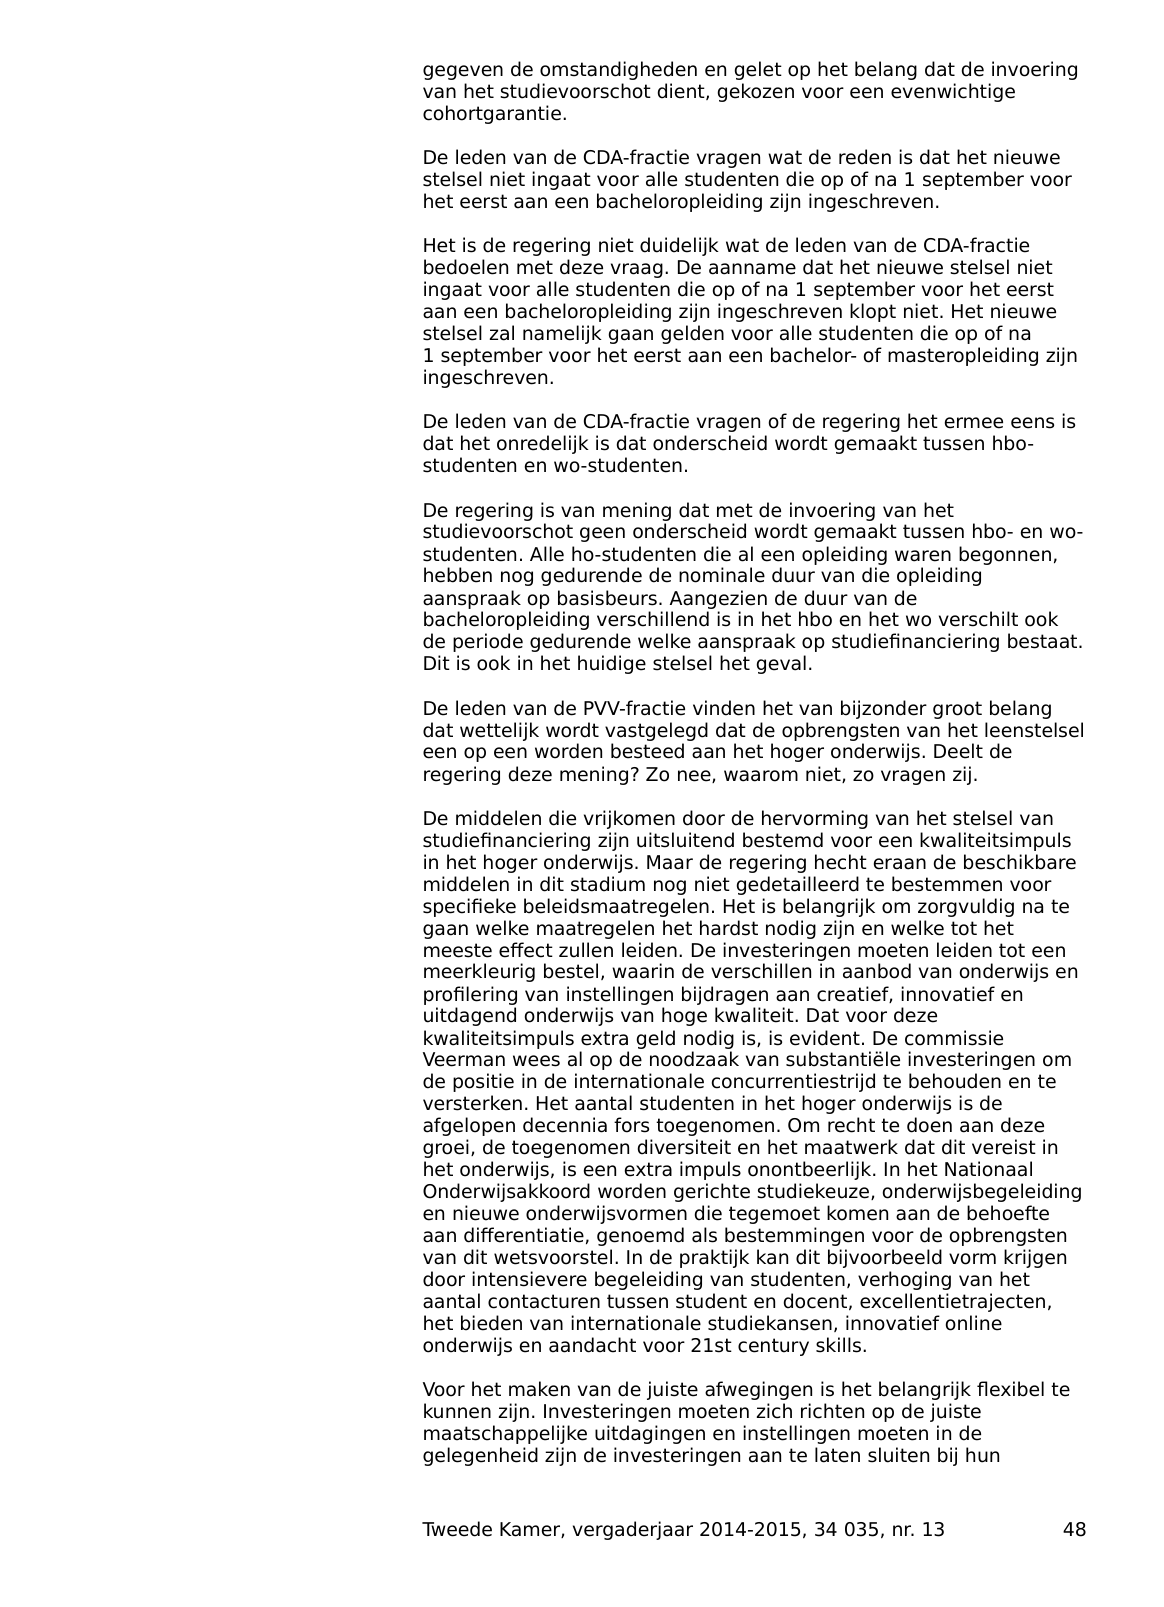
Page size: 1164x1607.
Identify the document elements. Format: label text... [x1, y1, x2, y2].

text De leden van de CDA-fractie vragen wat de reden is dat het nieuwe stelsel niet ingaat voor alle studenten die op of na 1 september voor het eerst aan een bacheloropleiding zijn ingeschreven. [422, 147, 1087, 213]
text De leden van de PVV-fractie vinden het van bijzonder groot belang dat wettelijk wordt vastgelegd dat de opbrengsten van het leenstelsel een op een worden besteed aan het hoger onderwijs. Deelt de regering deze mening? Zo nee, waarom niet, zo vragen zij. [422, 697, 1087, 785]
text De regering is van mening dat met de invoering van het studievoorschot geen onderscheid wordt gemaakt tussen hbo- en wo-studenten. Alle ho-studenten die al een opleiding waren begonnen, hebben nog gedurende de nominale duur van die opleiding aanspraak op basisbeurs. Aangezien de duur van de bacheloropleiding verschillend is in het hbo en het wo verschilt ook de periode gedurende welke aanspraak op studiefinanciering bestaat. Dit is ook in het huidige stelsel het geval. [422, 499, 1087, 675]
text Het is de regering niet duidelijk wat de leden van de CDA-fractie bedoelen met deze vraag. De aanname dat het nieuwe stelsel niet ingaat voor alle studenten die op of na 1 september voor het eerst aan een bacheloropleiding zijn ingeschreven klopt niet. Het nieuwe stelsel zal namelijk gaan gelden voor alle studenten die op of na 1 september voor het eerst aan een bachelor- of masteropleiding zijn ingeschreven. [422, 235, 1087, 389]
text De leden van de CDA-fractie vragen of de regering het ermee eens is dat het onredelijk is dat onderscheid wordt gemaakt tussen hbo-studenten en wo-studenten. [422, 411, 1087, 477]
text gegeven de omstandigheden en gelet op het belang dat de invoering van het studievoorschot dient, gekozen voor een evenwichtige cohortgarantie. [422, 59, 1087, 125]
text De middelen die vrijkomen door de hervorming van het stelsel van studiefinanciering zijn uitsluitend bestemd voor een kwaliteitsimpuls in het hoger onderwijs. Maar de regering hecht eraan de beschikbare middelen in dit stadium nog niet gedetailleerd te bestemmen voor specifieke beleidsmaatregelen. Het is belangrijk om zorgvuldig na te gaan welke maatregelen het hardst nodig zijn en welke tot het meeste effect zullen leiden. De investeringen moeten leiden tot een meerkleurig bestel, waarin de verschillen in aanbod van onderwijs en profilering van instellingen bijdragen aan creatief, innovatief en uitdagend onderwijs van hoge kwaliteit. Dat voor deze kwaliteitsimpuls extra geld nodig is, is evident. De commissie Veerman wees al op de noodzaak van substantiële investeringen om de positie in de internationale concurrentiestrijd te behouden en te versterken. Het aantal studenten in het hoger onderwijs is de afgelopen decennia fors toegenomen. Om recht te doen aan deze groei, de toegenomen diversiteit en het maatwerk dat dit vereist in het onderwijs, is een extra impuls onontbeerlijk. In het Nationaal Onderwijsakkoord worden gerichte studiekeuze, onderwijsbegeleiding en nieuwe onderwijsvormen die tegemoet komen aan de behoefte aan differentiatie, genoemd als bestemmingen voor de opbrengsten van dit wetsvoorstel. In de praktijk kan dit bijvoorbeeld vorm krijgen door intensievere begeleiding van studenten, verhoging van het aantal contacturen tussen student en docent, excellentietrajecten, het bieden van internationale studiekansen, innovatief online onderwijs en aandacht voor 21st century skills. [422, 808, 1087, 1357]
text Voor het maken van de juiste afwegingen is het belangrijk flexibel te kunnen zijn. Investeringen moeten zich richten op de juiste maatschappelijke uitdagingen en instellingen moeten in de gelegenheid zijn de investeringen aan te laten sluiten bij hun [422, 1379, 1087, 1467]
